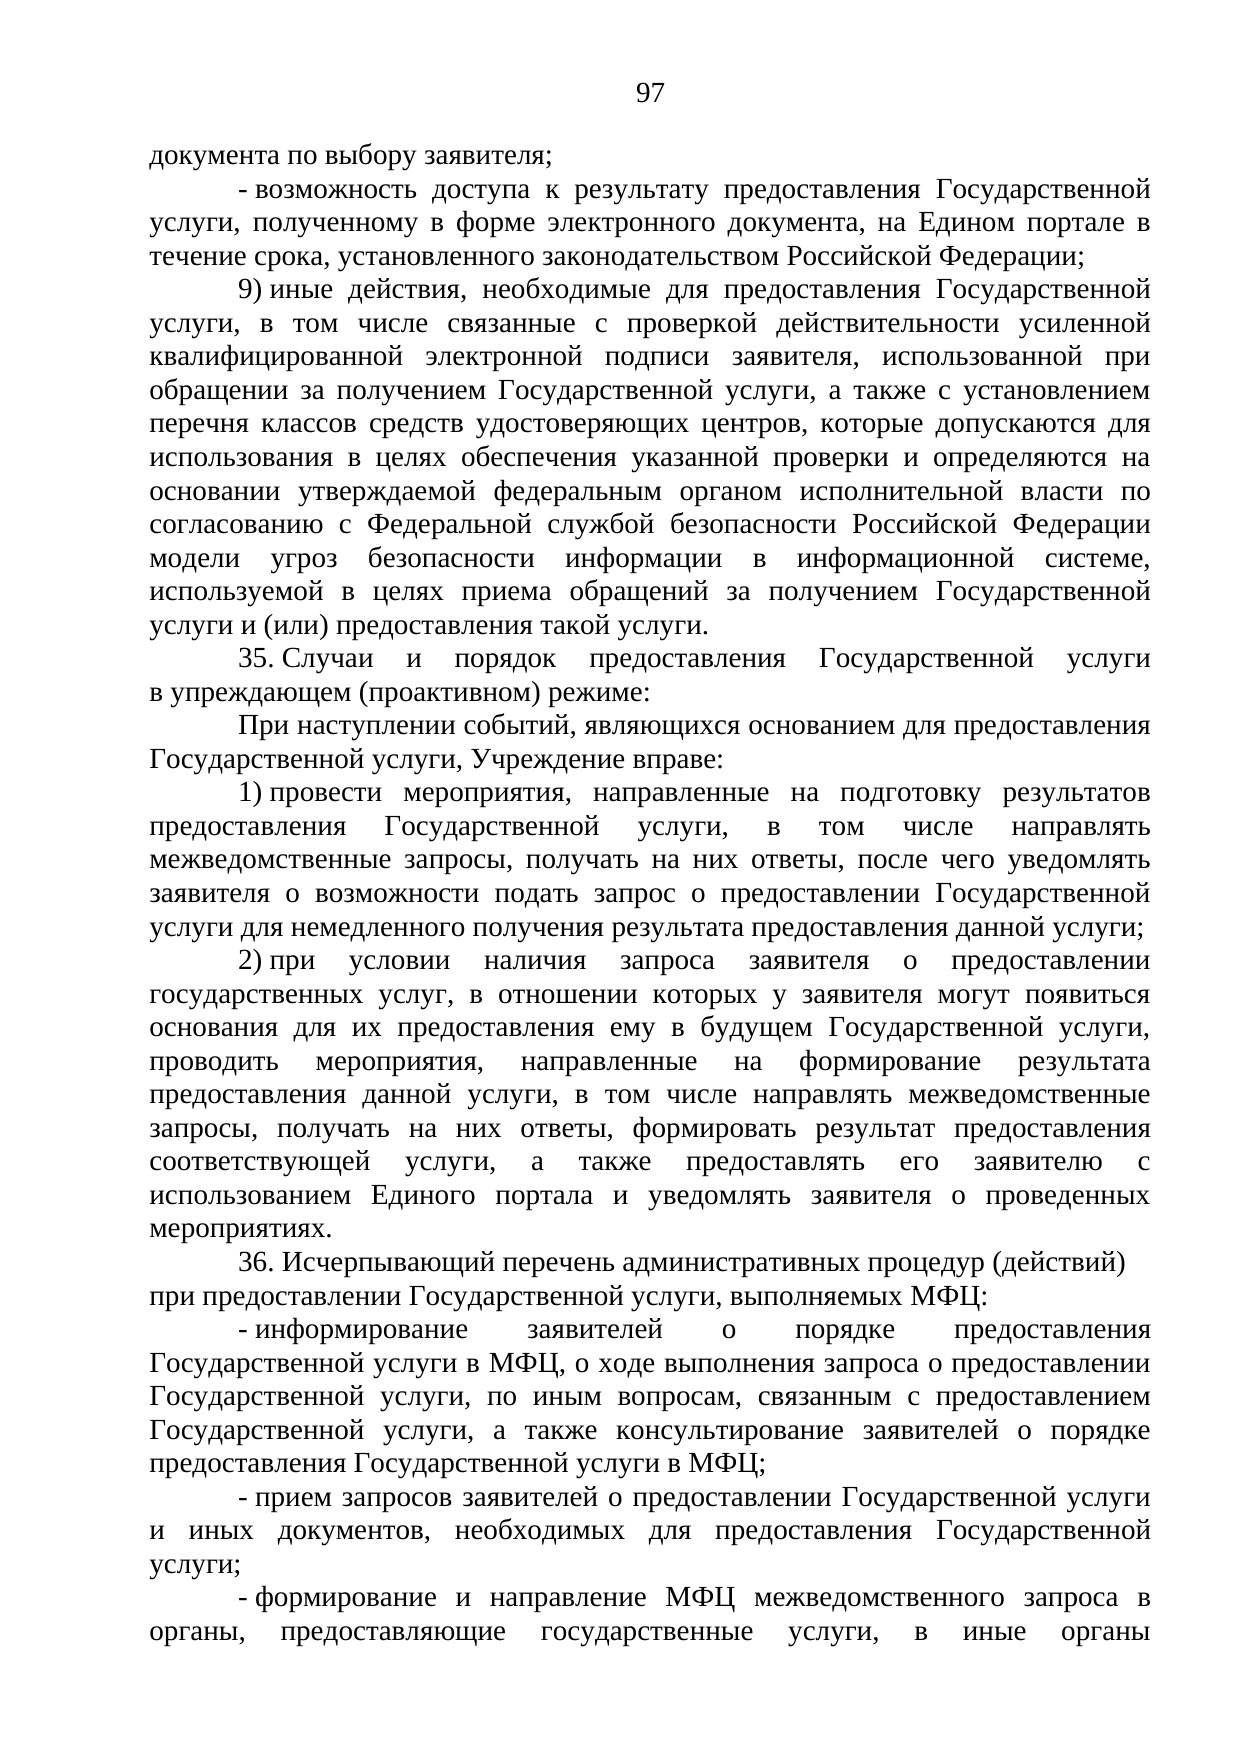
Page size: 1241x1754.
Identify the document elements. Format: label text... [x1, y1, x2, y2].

text 1) провести мероприятия, направленные на подготовку результатов предоставления Государственной услуги, в том числе направлять межведомственные запросы, получать на них ответы, после чего уведомлять заявителя о возможности подать запрос о предоставлении Государственной услуги для немедленного получения результата предоставления данной услуги; [149, 774, 1152, 942]
text при предоставлении Государственной услуги, выполняемых МФЦ: [149, 1278, 1152, 1311]
text - возможность доступа к результату предоставления Государственной услуги, полученному в форме электронного документа, на Едином портале в течение срока, установленного законодательством Российской Федерации; [149, 171, 1152, 271]
text При наступлении событий, являющихся основанием для предоставления Государственной услуги, Учреждение вправе: [149, 707, 1152, 774]
text 2) при условии наличия запроса заявителя о предоставлении государственных услуг, в отношении которых у заявителя могут появиться основания для их предоставления ему в будущем Государственной услуги, проводить мероприятия, направленные на формирование результата предоставления данной услуги, в том числе направлять межведомственные запросы, получать на них ответы, формировать результат предоставления соответствующей услуги, а также предоставлять его заявителю с использованием Единого портала и уведомлять заявителя о проведенных мероприятиях. [149, 942, 1152, 1244]
text - информирование заявителей о порядке предоставления Государственной услуги в МФЦ, о ходе выполнения запроса о предоставлении Государственной услуги, по иным вопросам, связанным с предоставлением Государственной услуги, а также консультирование заявителей о порядке предоставления Государственной услуги в МФЦ; [149, 1311, 1152, 1479]
text 9) иные действия, необходимые для предоставления Государственной услуги, в том числе связанные с проверкой действительности усиленной квалифицированной электронной подписи заявителя, использованной при обращении за получением Государственной услуги, а также с установлением перечня классов средств удостоверяющих центров, которые допускаются для использования в целях обеспечения указанной проверки и определяются на основании утверждаемой федеральным органом исполнительной власти по согласованию с Федеральной службой безопасности Российской Федерации модели угроз безопасности информации в информационной системе, используемой в целях приема обращений за получением Государственной услуги и (или) предоставления такой услуги. [149, 271, 1152, 640]
text - прием запросов заявителей о предоставлении Государственной услуги и иных документов, необходимых для предоставления Государственной услуги; [149, 1479, 1152, 1579]
text - формирование и направление МФЦ межведомственного запроса в органы, предоставляющие государственные услуги, в иные органы [149, 1579, 1152, 1647]
text 36. Исчерпывающий перечень административных процедур (действий) [149, 1244, 1152, 1278]
text документа по выбору заявителя; [149, 137, 1152, 171]
text 35. Случаи и порядок предоставления Государственной услуги в упреждающем (проактивном) режиме: [149, 640, 1152, 707]
